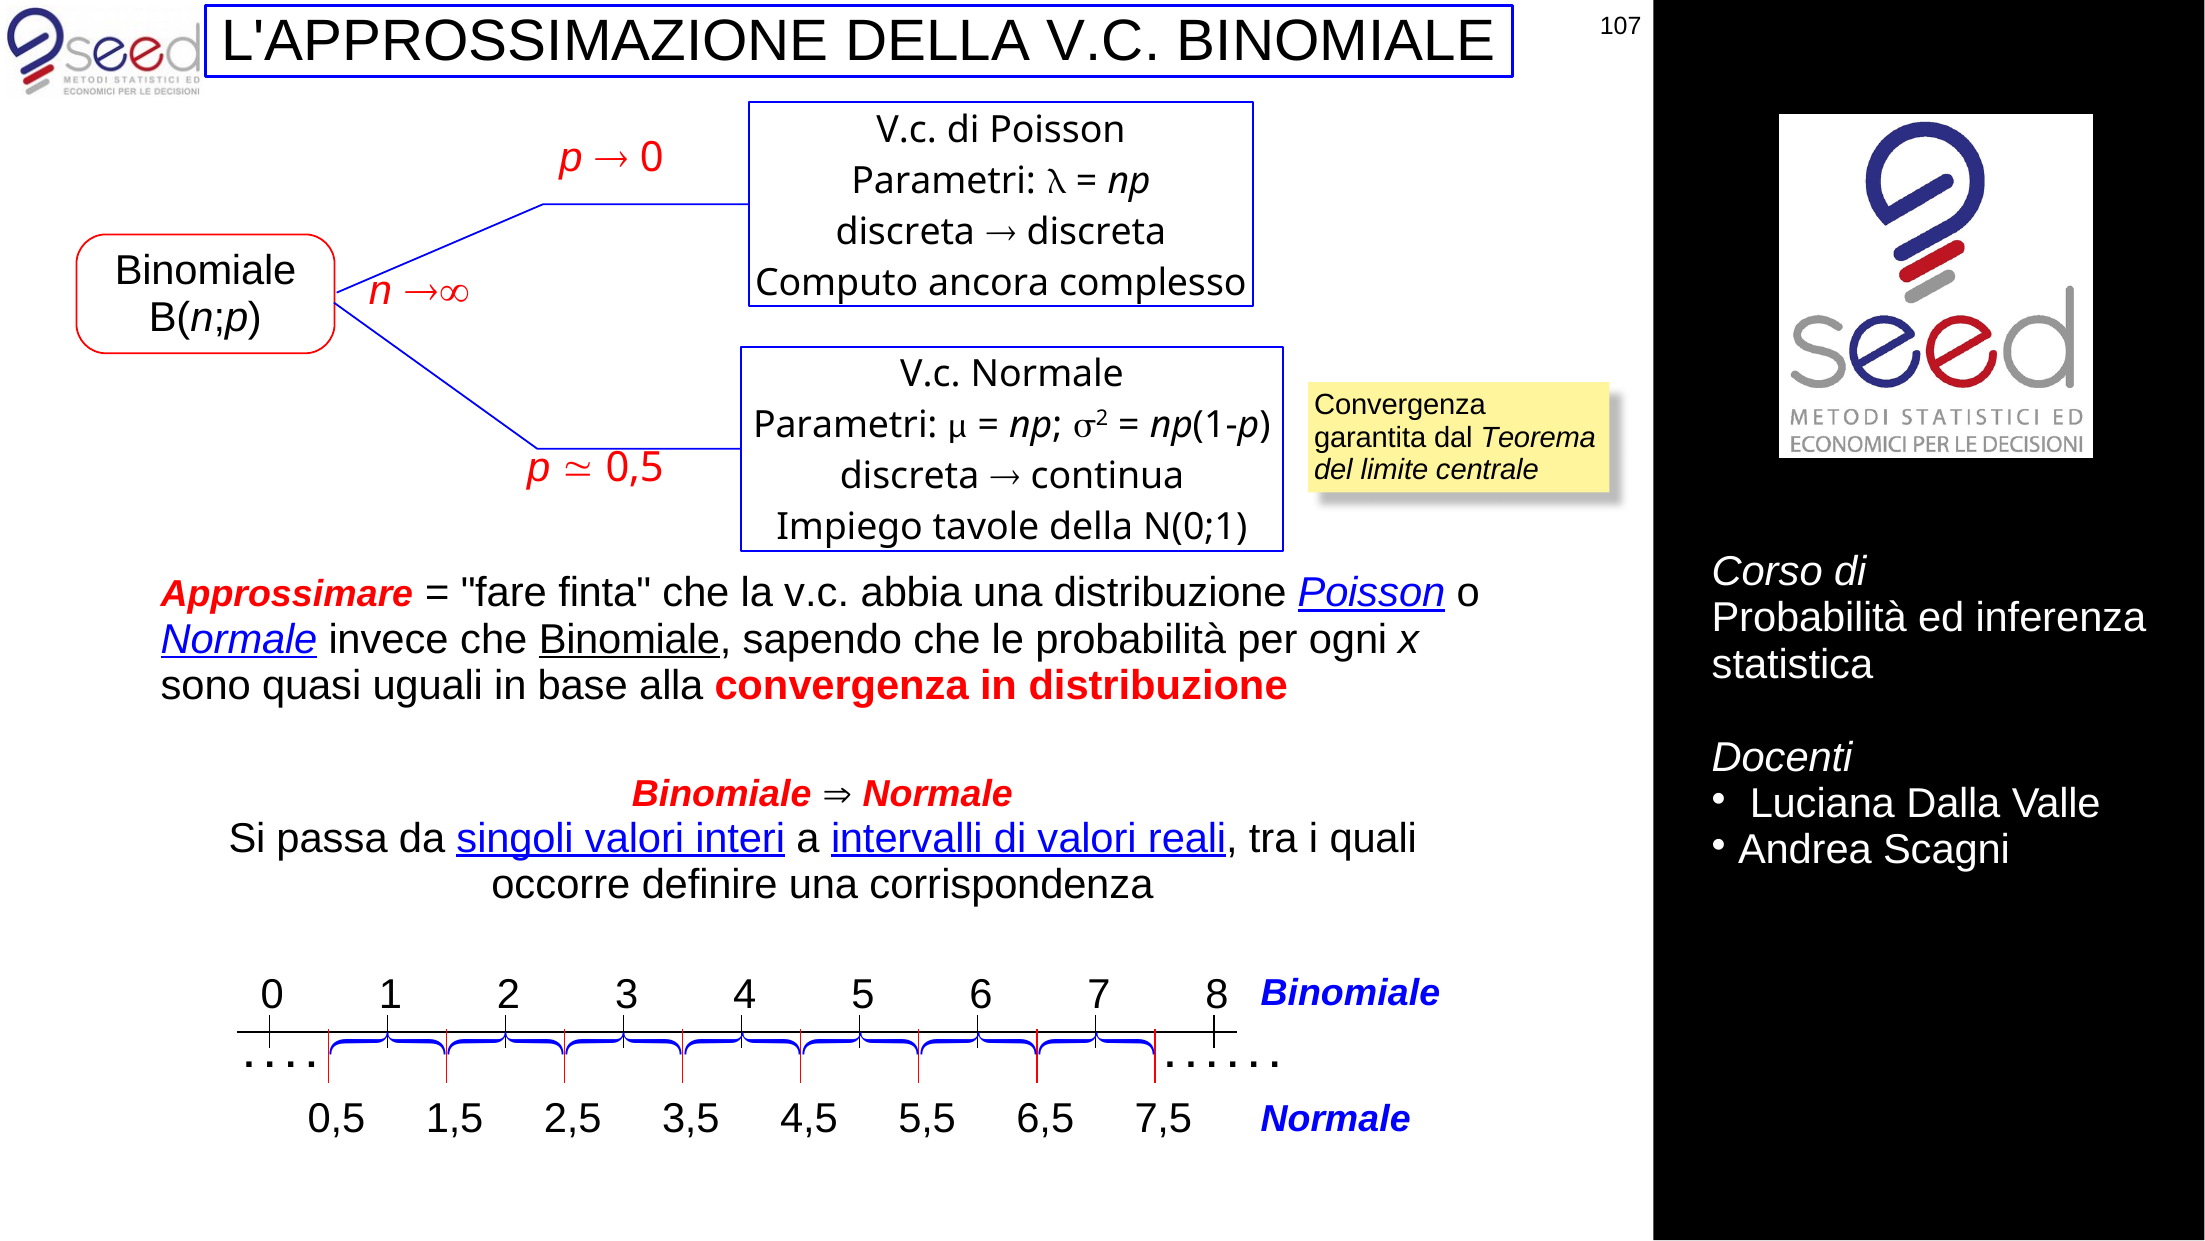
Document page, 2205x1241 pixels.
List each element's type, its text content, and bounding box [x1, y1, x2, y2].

text_box p  0 [559, 126, 665, 182]
text_box 0,5 [307, 1095, 327, 1144]
text_box  [1036, 1050, 1159, 1199]
text_box  [327, 1050, 445, 1199]
text_box p ≃ 0,5 [527, 437, 679, 492]
text_box 7,5 [1159, 1095, 1193, 1144]
text_box 5 [851, 971, 875, 1020]
text_box  [800, 1050, 918, 1199]
text_box 4 [733, 971, 757, 1020]
text_box 0 [260, 971, 284, 1020]
text_box  [918, 1050, 1036, 1199]
text_box V.c. di Poisson Parametri:  = np discreta  discreta Computo ancora complesso [749, 102, 1253, 307]
text_box . . . . [233, 1033, 318, 1078]
text_box  [563, 1050, 682, 1199]
text_box 8 [1205, 971, 1229, 1020]
text_box Binomiale B(n;p) [76, 234, 335, 354]
text_box  [445, 1050, 563, 1199]
text_box . . . . . . [1154, 1033, 1281, 1078]
text_box 7 [1087, 971, 1111, 1020]
text_box n ∞ [368, 266, 471, 322]
text_box  [682, 1050, 800, 1199]
text_box V.c. Normale Parametri:  = np; 2 = np(1-p) discreta  continua Impiego tavole della N(0;1) [740, 346, 1284, 551]
picture [1779, 114, 2093, 458]
text_box 6 [969, 971, 993, 1020]
text_box 1 [378, 971, 403, 1020]
text_box Approssimare = "fare finta" che la v.c. abbia una distribuzione Poisson o Normale invece che Binomiale, sapendo che le probabilità per ogni x sono quasi uguali in base alla convergenza in distribuzione [160, 569, 1493, 732]
text_box Convergenza garantita dal Teorema del limite centrale [1308, 382, 1610, 493]
picture [5, 5, 203, 98]
text_box 2 [496, 971, 521, 1020]
text_box 3 [614, 971, 639, 1020]
text_box Binomiale Normale [1260, 971, 1441, 1150]
text_box Binomiale ⇒ Normale Si passa da singoli valori interi a intervalli di valori reali, tra i quali occorre definire una corrispondenza [159, 772, 1486, 917]
text_box L'APPROSSIMAZIONE DELLA V.C. BINOMIALE [205, 5, 1513, 77]
